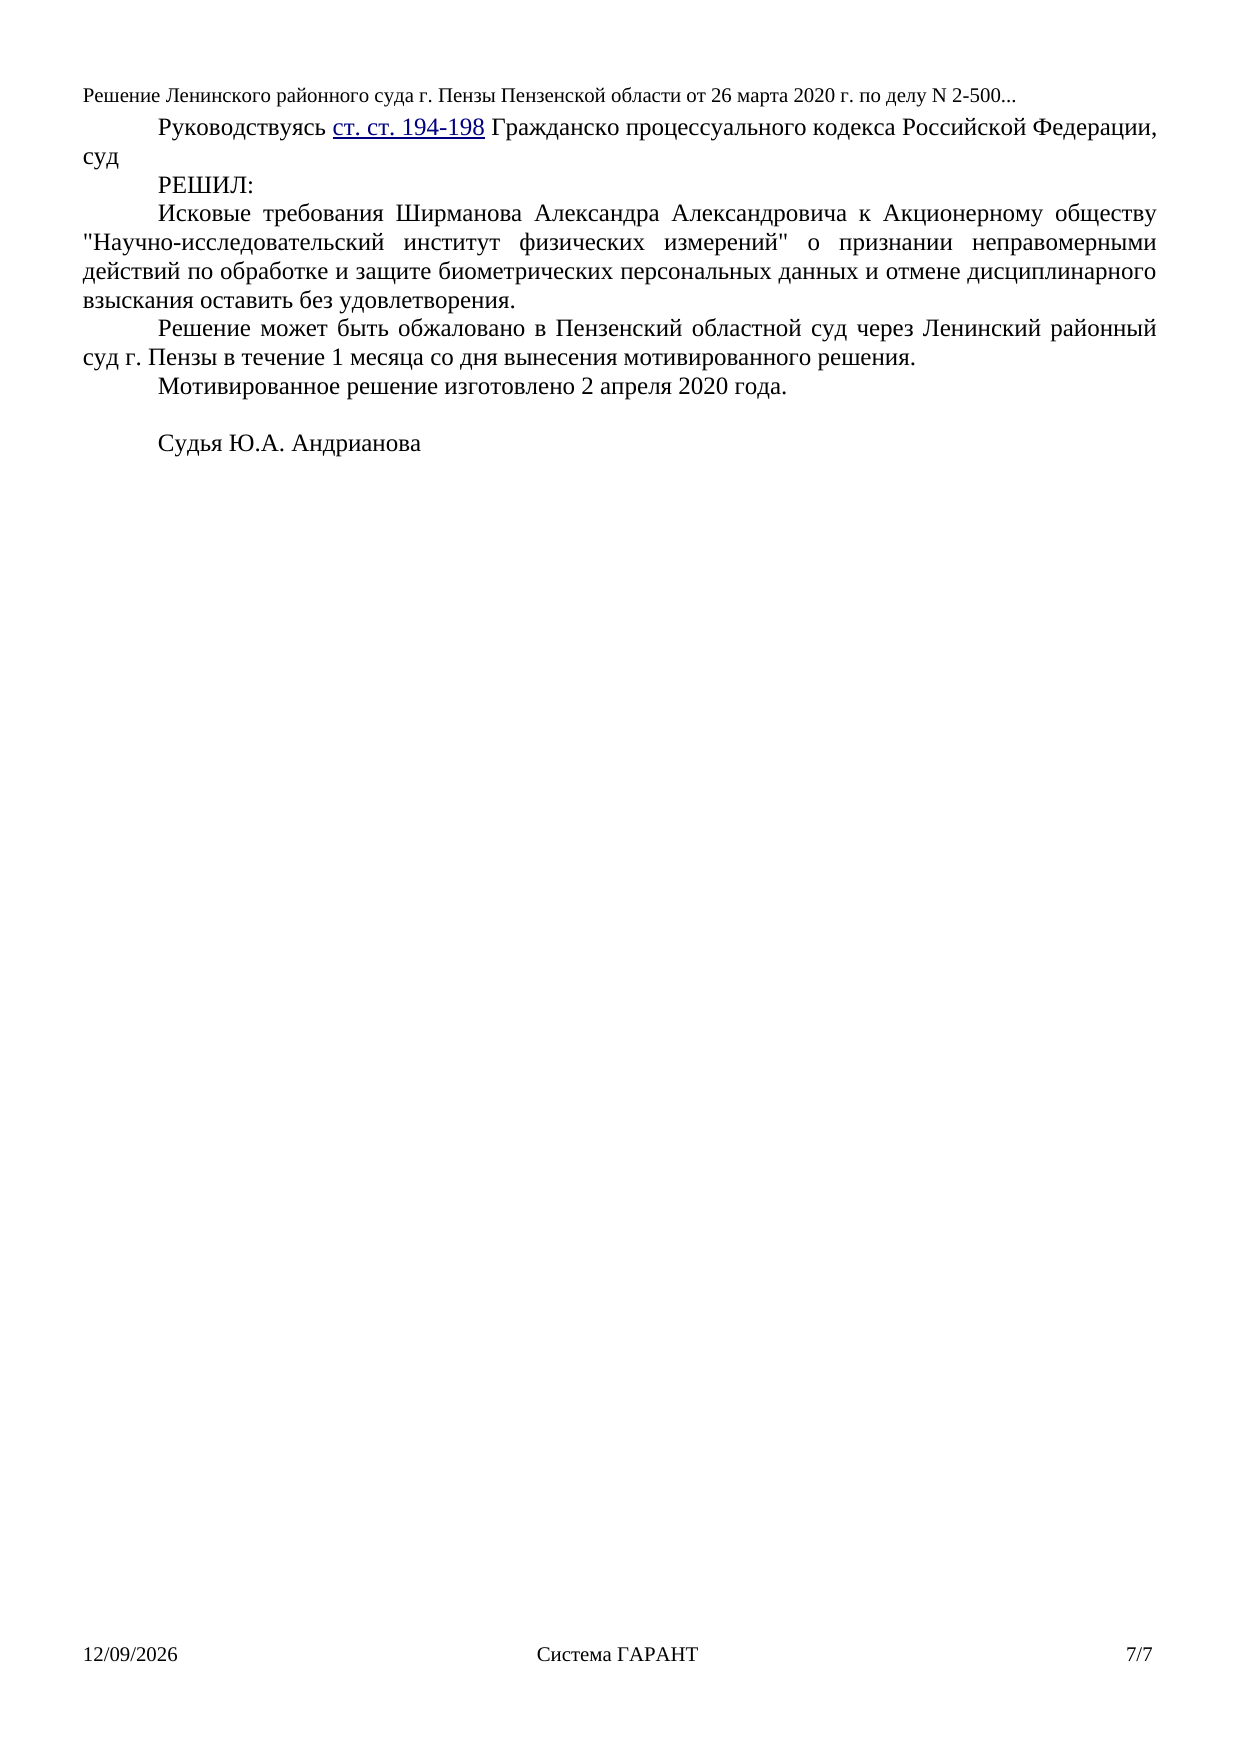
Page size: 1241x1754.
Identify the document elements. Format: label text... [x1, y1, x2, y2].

text РЕШИЛ: [83, 170, 1157, 198]
text Исковые требования Ширманова Александра Александровича к Акционерному обществу "Научно-исследовательский институт физических измерений" о признании неправомерными действий по обработке и защите биометрических персональных данных и отмене дисциплинарного взыскания оставить без удовлетворения. [83, 198, 1157, 313]
text Мотивированное решение изготовлено 2 апреля 2020 года. [83, 371, 1157, 400]
text Решение может быть обжаловано в Пензенский областной суд через Ленинский районный суд г. Пензы в течение 1 месяца со дня вынесения мотивированного решения. [83, 313, 1157, 371]
text Руководствуясь ст. ст. 194-198 Гражданско процессуального кодекса Российской Федерации, суд [83, 112, 1157, 170]
text Судья Ю.А. Андрианова [83, 428, 1157, 457]
